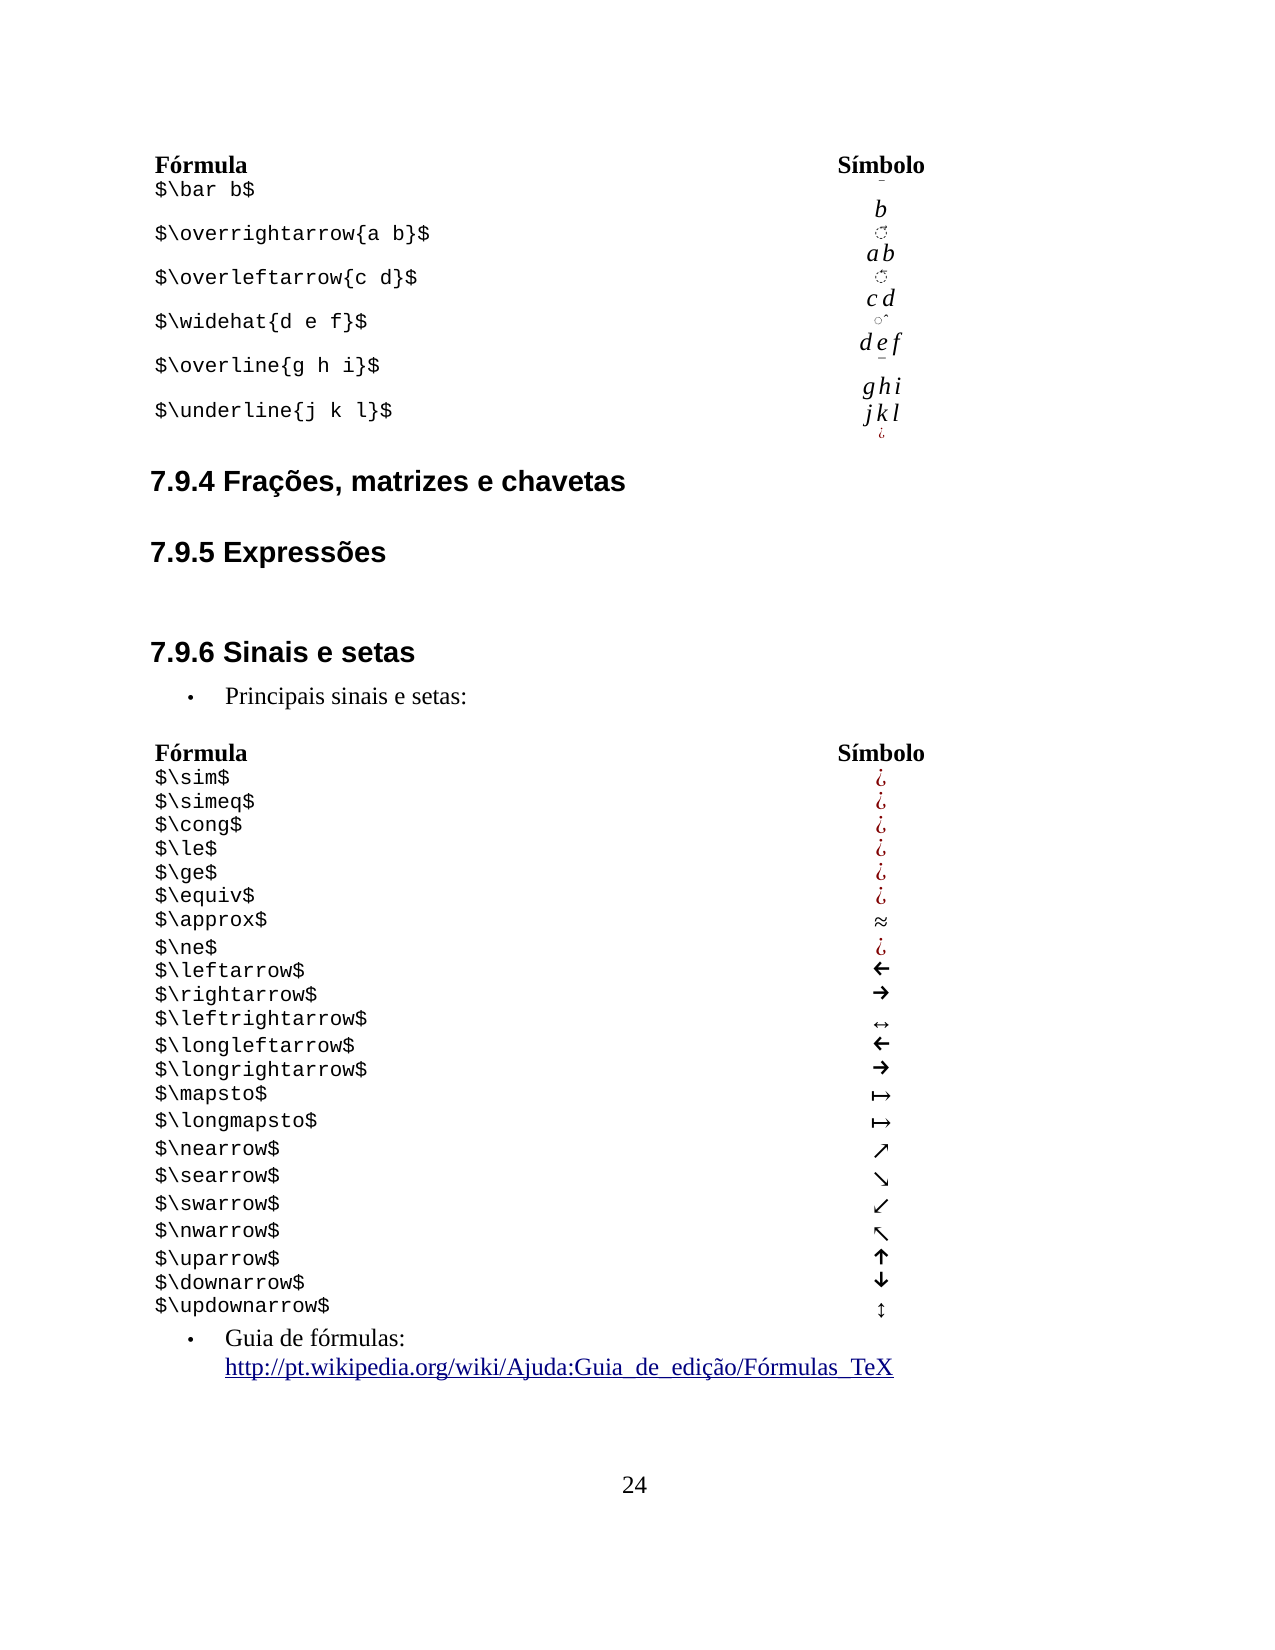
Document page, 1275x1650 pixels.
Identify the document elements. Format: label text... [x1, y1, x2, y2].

table_cell [638, 1008, 1125, 1035]
table_cell [638, 937, 1125, 960]
table_cell $\mapsto$ [150, 1083, 637, 1110]
table_cell $\bar b$ [150, 179, 637, 223]
table_cell $\cong$ [150, 815, 637, 838]
table_cell $\simeq$ [150, 791, 637, 814]
table_cell [638, 838, 1125, 862]
table_cell $\ge$ [150, 862, 637, 885]
table_cell [638, 1110, 1125, 1138]
table_cell [638, 984, 1125, 1008]
table_cell $\overleftarrow{c d}$ [150, 267, 637, 311]
table_cell $\rightarrow$ [150, 984, 637, 1008]
table_cell [638, 1083, 1125, 1110]
table_cell [638, 400, 1125, 439]
table_cell [638, 311, 1125, 355]
list Principais sinais e setas: [187, 681, 1125, 738]
table_cell $\overrightarrow{a b}$ [150, 223, 637, 267]
table_cell [638, 1059, 1125, 1082]
table_cell $\equiv$ [150, 885, 637, 909]
table_cell [638, 862, 1125, 885]
table_header Símbolo [638, 150, 1125, 179]
table_cell $\le$ [150, 838, 637, 862]
table_cell $\nearrow$ [150, 1138, 637, 1165]
table_cell $\downarrow$ [150, 1272, 637, 1295]
table_cell $\updownarrow$ [150, 1295, 637, 1323]
table_cell [638, 1272, 1125, 1295]
table_cell $\widehat{d e f}$ [150, 311, 637, 355]
list Guia de fórmulas: http://pt.wikipedia.org/wiki/Ajuda:Guia_de_edição/Fórmulas_TeX [187, 1323, 1125, 1381]
table_cell [638, 267, 1125, 311]
table_cell [638, 791, 1125, 814]
table_cell [638, 1248, 1125, 1272]
table_cell [638, 1193, 1125, 1221]
subtitle 7.9.5 Expressões [150, 535, 1125, 569]
table_cell $\underline{j k l}$ [150, 400, 637, 439]
table_cell [638, 1138, 1125, 1165]
table_cell $\longrightarrow$ [150, 1059, 637, 1082]
table_cell $\uparrow$ [150, 1248, 637, 1272]
table_cell $\ne$ [150, 937, 637, 960]
table_cell [638, 885, 1125, 909]
table_cell $\sim$ [150, 767, 637, 791]
table_cell $\leftarrow$ [150, 960, 637, 984]
table_cell $\overline{g h i}$ [150, 355, 637, 399]
table_header Fórmula [150, 739, 637, 767]
table_cell $\searrow$ [150, 1165, 637, 1193]
table_cell [638, 909, 1125, 937]
table_cell $\longmapsto$ [150, 1110, 637, 1138]
table_cell [638, 960, 1125, 984]
table_cell $\leftrightarrow$ [150, 1008, 637, 1035]
table_cell [638, 767, 1125, 791]
table_header Símbolo [638, 739, 1125, 767]
table_cell [638, 355, 1125, 399]
table_cell $\nwarrow$ [150, 1221, 637, 1248]
table_header Fórmula [150, 150, 637, 179]
table_cell [638, 1295, 1125, 1323]
table_cell [638, 1035, 1125, 1059]
table_cell [638, 1165, 1125, 1193]
table_cell $\approx$ [150, 909, 637, 937]
table_cell $\longleftarrow$ [150, 1035, 637, 1059]
subtitle 7.9.6 Sinais e setas [150, 635, 1125, 668]
table_cell [638, 223, 1125, 267]
table_cell [638, 1221, 1125, 1248]
table_cell $\swarrow$ [150, 1193, 637, 1221]
table_cell [638, 179, 1125, 223]
table_cell [638, 815, 1125, 838]
subtitle 7.9.4 Frações, matrizes e chavetas [150, 464, 1125, 498]
